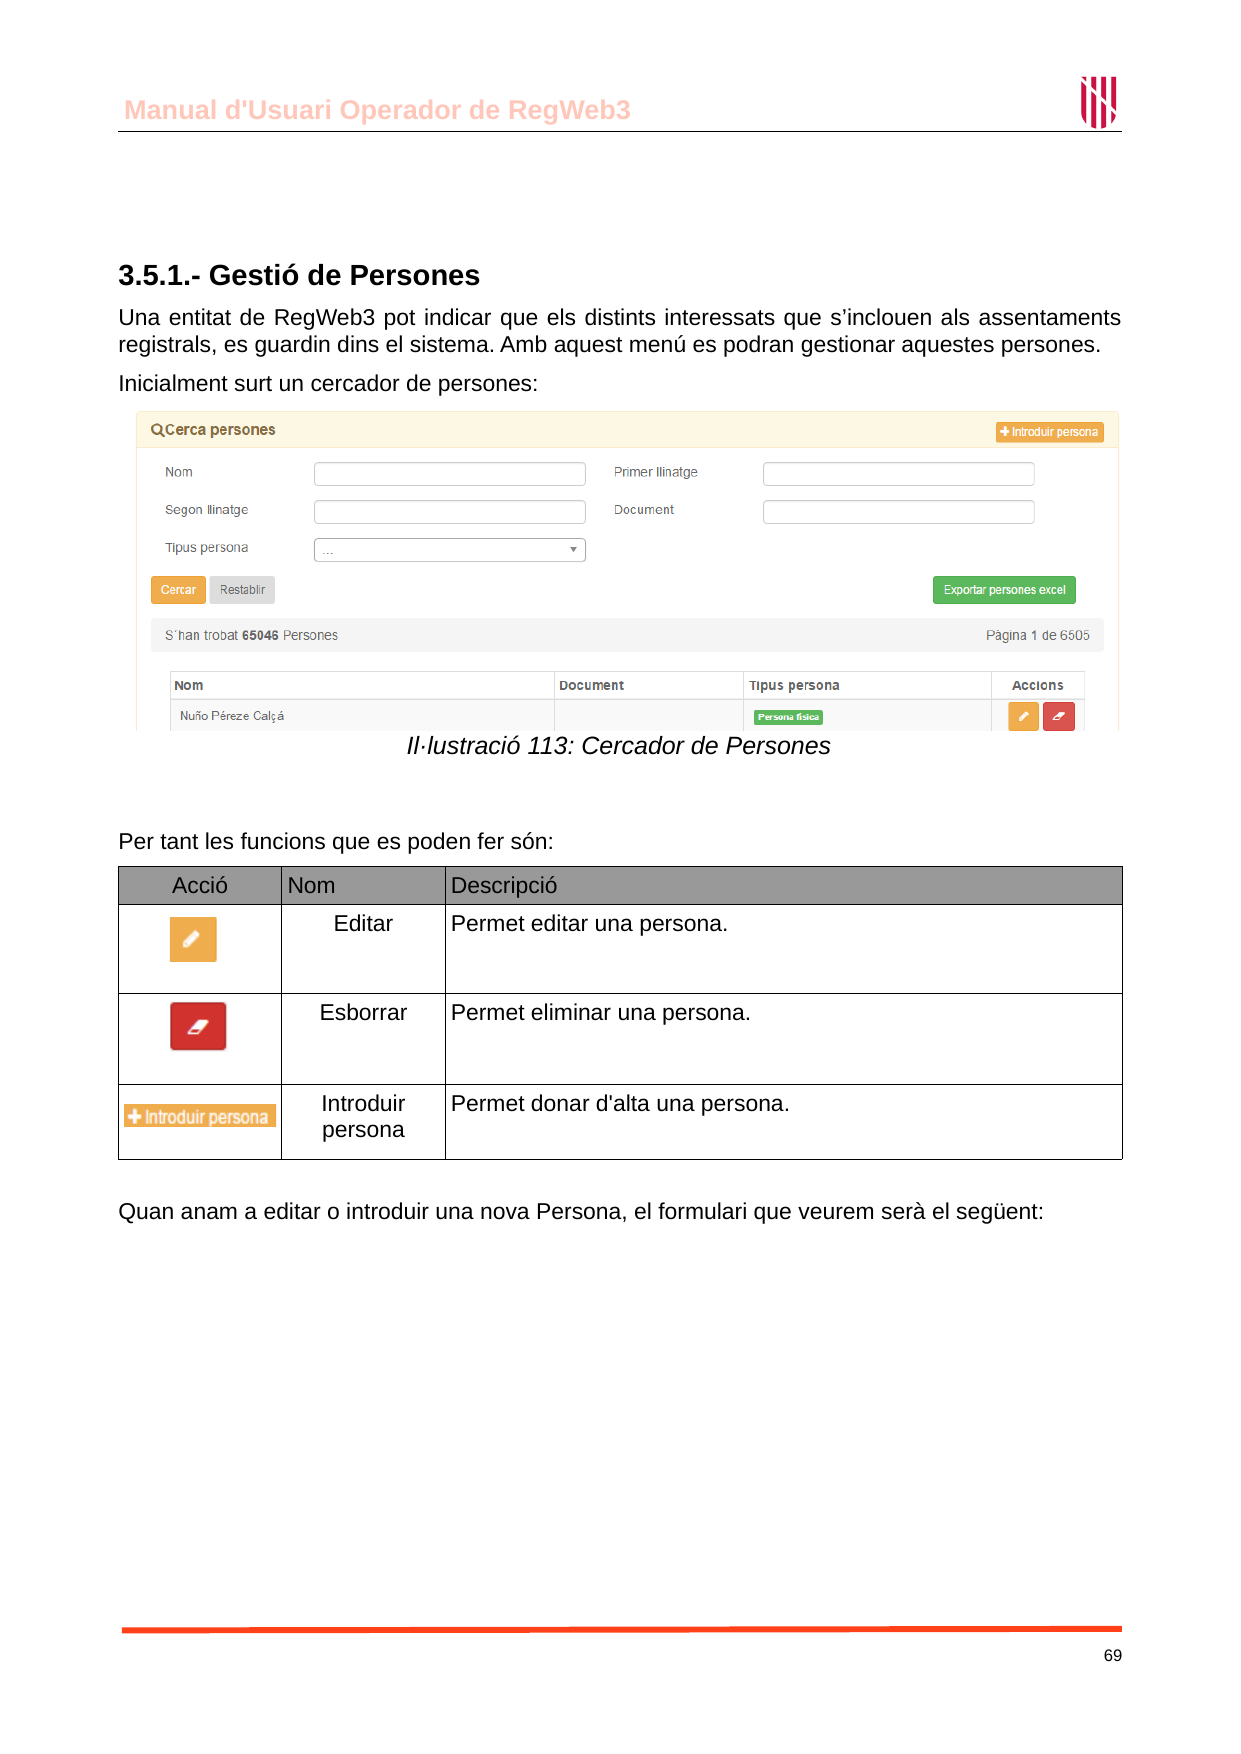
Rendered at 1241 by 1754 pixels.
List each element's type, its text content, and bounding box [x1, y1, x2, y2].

table_cell [119, 994, 281, 1084]
subtitle Gestió de Persones [118, 258, 1122, 292]
table_cell Permet donar d'alta una persona. [446, 1085, 1122, 1159]
picture [169, 917, 217, 962]
table_cell Esborrar [282, 994, 445, 1084]
table_cell Permet eliminar una persona. [446, 994, 1122, 1084]
text Per tant les funcions que es poden fer són: [118, 828, 1122, 854]
table_header Descripció [446, 867, 1122, 904]
table_cell [119, 918, 281, 993]
table_cell Permet editar una persona. [446, 905, 1122, 993]
text Una entitat de RegWeb3 pot indicar que els distints interessats que s’inclouen als assentaments registrals, es guardin dins el sistema. Amb aquest menú es podran gestionar aquestes persones. [118, 304, 1122, 357]
table_header Acció [119, 867, 281, 904]
text Il·lustració 113: Cercador de Persones [118, 421, 1122, 759]
table_header Nom [282, 867, 445, 904]
table_cell [119, 905, 281, 917]
table_cell Introduir persona [282, 1085, 445, 1159]
text Quan anam a editar o introduir una nova Persona, el formulari que veurem serà el següent: [118, 1198, 1122, 1224]
picture [1078, 74, 1119, 130]
table_cell [119, 1085, 281, 1159]
table_cell Editar [282, 905, 445, 993]
text Inicialment surt un cercador de persones: [118, 369, 1122, 396]
picture [169, 1001, 228, 1052]
